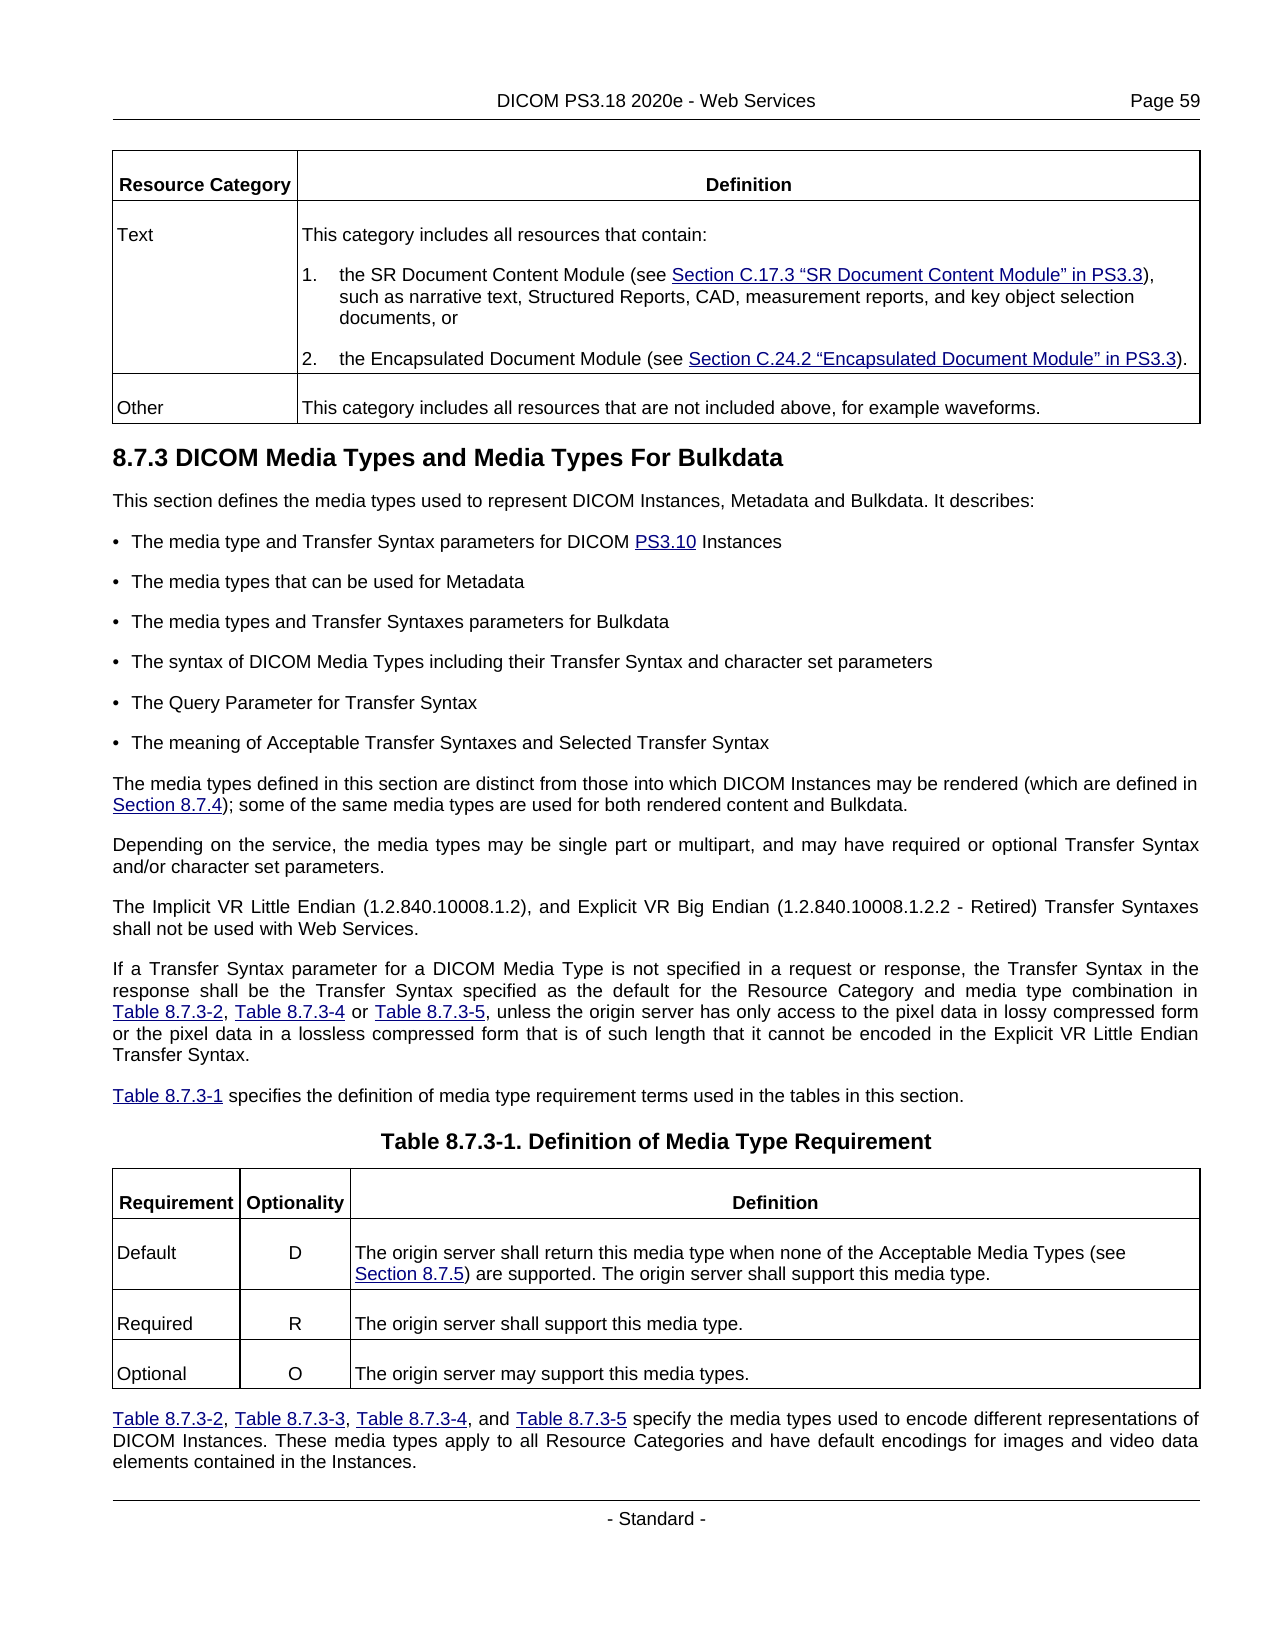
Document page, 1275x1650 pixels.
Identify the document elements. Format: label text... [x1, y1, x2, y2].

text Table 8.7.3-2, Table 8.7.3-3, Table 8.7.3-4, and Table 8.7.3-5 specify the media types used to encode different representations of DICOM Instances. These media types apply to all Resource Categories and have default encodings for images and video data elements contained in the Instances. [112, 1408, 1200, 1473]
table_cell The origin server may support this media types. [351, 1340, 1199, 1388]
table_cell The origin server shall support this media type. [351, 1290, 1199, 1338]
table_cell O [241, 1340, 350, 1388]
text The media types defined in this section are distinct from those into which DICOM Instances may be rendered (which are defined in Section 8.7.4); some of the same media types are used for both rendered content and Bulkdata. [112, 772, 1200, 815]
table_cell Optional [113, 1340, 239, 1388]
table_header Optionality [241, 1169, 350, 1218]
text Table 8.7.3-1. Definition of Media Type Requirement [112, 1128, 1200, 1154]
table_header Requirement [113, 1169, 239, 1218]
table_cell Text [113, 201, 297, 373]
table_cell Default [113, 1219, 239, 1289]
text Depending on the service, the media types may be single part or multipart, and may have required or optional Transfer Syntax and/or character set parameters. [112, 834, 1200, 877]
table_cell This category includes all resources that are not included above, for example waveforms. [298, 374, 1199, 423]
text • The meaning of Acceptable Transfer Syntaxes and Selected Transfer Syntax [112, 732, 1200, 753]
table_header Definition [351, 1169, 1199, 1218]
table_cell Required [113, 1290, 239, 1338]
table_cell R [241, 1290, 350, 1338]
table_cell The origin server shall return this media type when none of the Acceptable Media Types (see Section 8.7.5) are supported. The origin server shall support this media type. [351, 1219, 1199, 1289]
text If a Transfer Syntax parameter for a DICOM Media Type is not specified in a request or response, the Transfer Syntax in the response shall be the Transfer Syntax specified as the default for the Resource Category and media type combination in Table 8.7.3-2, Table 8.7.3-4 or Table 8.7.3-5, unless the origin server has only access to the pixel data in lossy compressed form or the pixel data in a lossless compressed form that is of such length that it cannot be encoded in the Explicit VR Little Endian Transfer Syntax. [112, 958, 1200, 1066]
text • The Query Parameter for Transfer Syntax [112, 692, 1200, 713]
text • The media types and Transfer Syntaxes parameters for Bulkdata [112, 611, 1200, 633]
table_cell D [241, 1219, 350, 1289]
text • The syntax of DICOM Media Types including their Transfer Syntax and character set parameters [112, 651, 1200, 673]
table_cell This category includes all resources that contain: 1. the SR Document Content Module (see Section C.17.3 “SR Document Content Module” in PS3.3), such as narrative text, Structured Reports, CAD, measurement reports, and key object selection documents, or 2. the Encapsulated Document Module (see Section C.24.2 “Encapsulated Document Module” in PS3.3). [298, 201, 1199, 373]
table_cell Other [113, 374, 297, 423]
text 8.7.3 DICOM Media Types and Media Types For Bulkdata [112, 443, 1200, 471]
text The Implicit VR Little Endian (1.2.840.10008.1.2), and Explicit VR Big Endian (1.2.840.10008.1.2.2 - Retired) Transfer Syntaxes shall not be used with Web Services. [112, 896, 1200, 939]
text • The media type and Transfer Syntax parameters for DICOM PS3.10 Instances [112, 530, 1200, 552]
text This section defines the media types used to represent DICOM Instances, Metadata and Bulkdata. It describes: [112, 490, 1200, 512]
table_header Definition [298, 151, 1199, 200]
text Table 8.7.3-1 specifies the definition of media type requirement terms used in the tables in this section. [112, 1084, 1200, 1106]
text • The media types that can be used for Metadata [112, 571, 1200, 592]
table_header Resource Category [113, 151, 297, 200]
